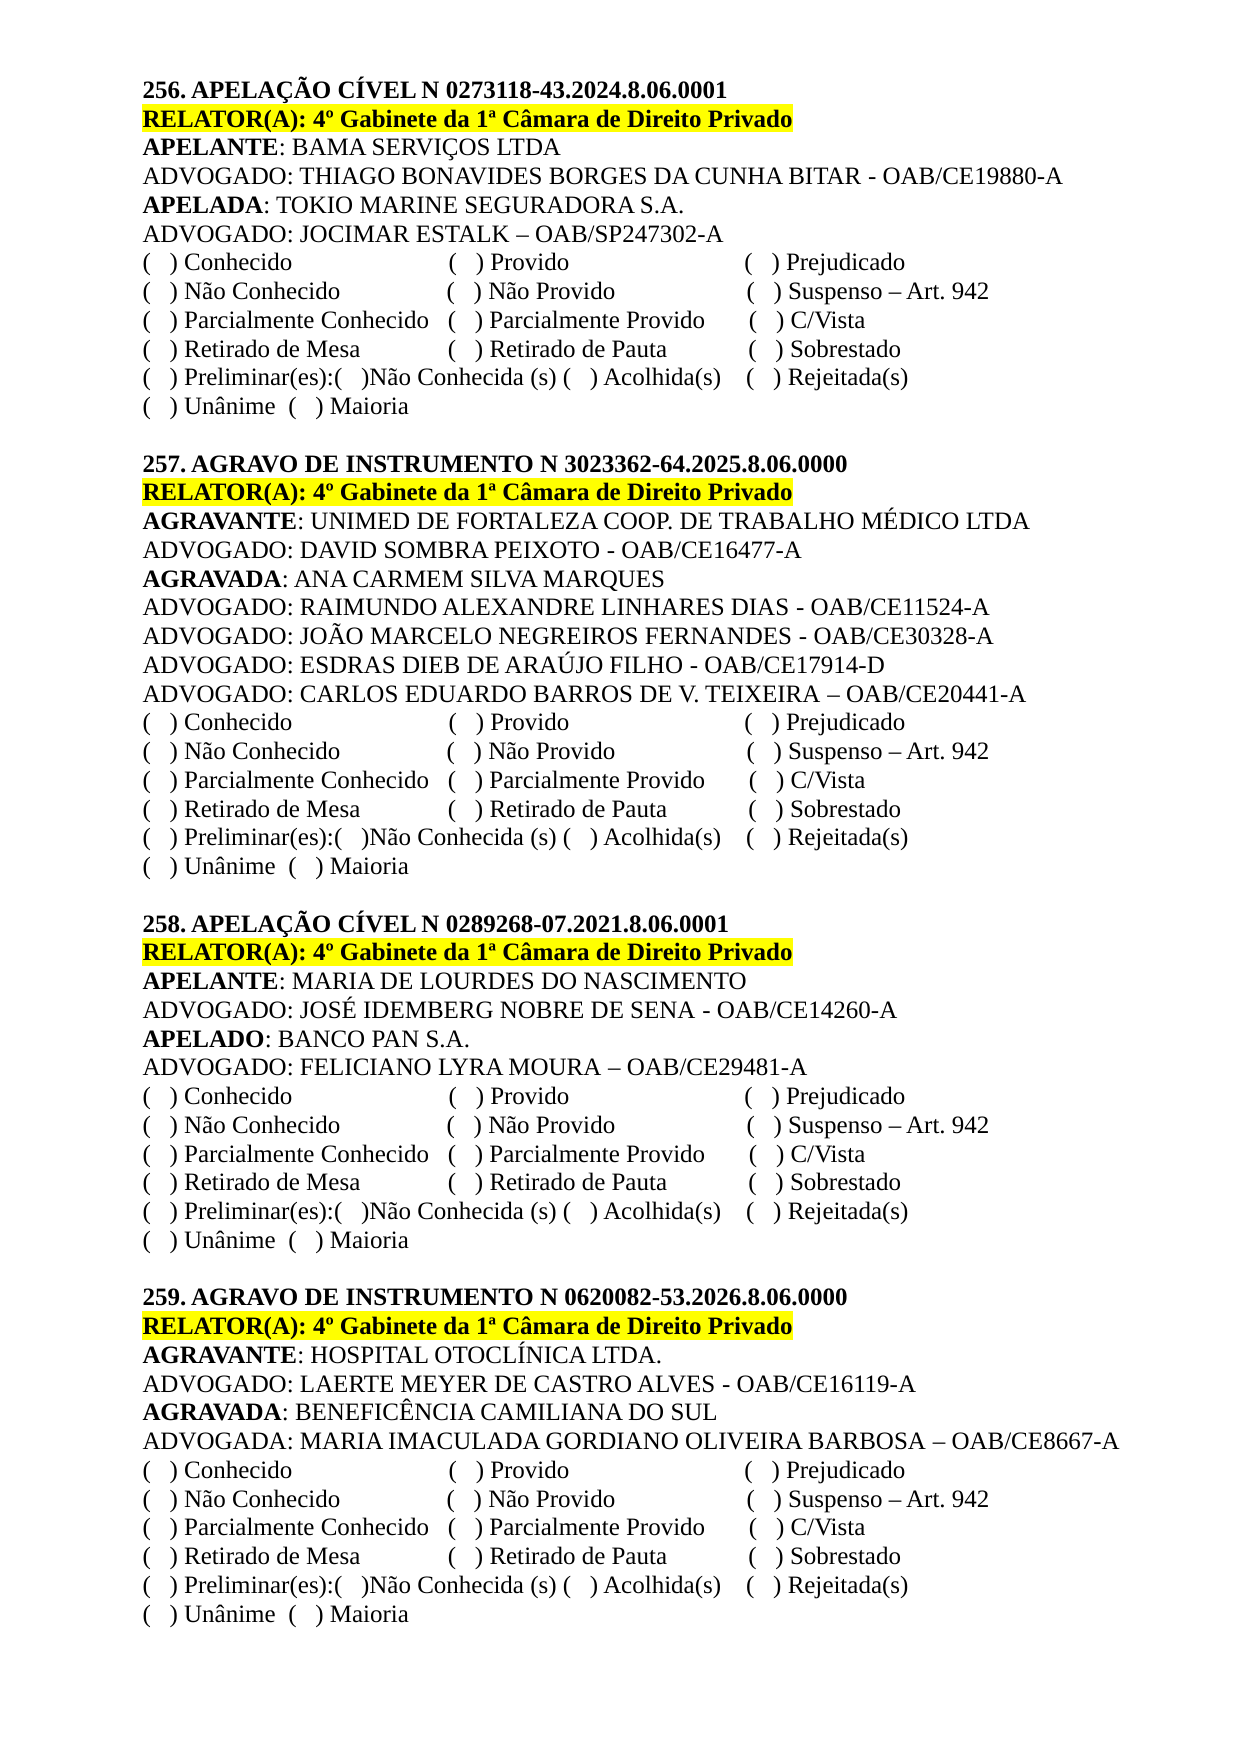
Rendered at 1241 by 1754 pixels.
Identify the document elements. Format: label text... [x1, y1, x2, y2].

text ( ) Conhecido ( ) Provido ( ) Prejudicado [142, 247, 1141, 276]
text ( ) Parcialmente Conhecido ( ) Parcialmente Provido ( ) C/Vista [142, 305, 1158, 334]
text ( ) Não Conhecido ( ) Não Provido ( ) Suspenso – Art. 942 [142, 736, 1158, 765]
text ( ) Preliminar(es):( )Não Conhecida (s) ( ) Acolhida(s) ( ) Rejeitada(s) [142, 1196, 1158, 1225]
text ( ) Unânime ( ) Maioria 258. APELAÇÃO CÍVEL N 0289268-07.2021.8.06.0001 RELATOR(A): 4º Gabinete da 1ª Câmara de Direito Privado APELANTE: MARIA DE LOURDES DO NASCIMENTO ADVOGADO: JOSÉ IDEMBERG NOBRE DE SENA - OAB/CE14260-A APELADO: BANCO PAN S.A. ADVOGADO: FELICIANO LYRA MOURA – OAB/CE29481-A [142, 851, 1141, 1081]
text ( ) Conhecido ( ) Provido ( ) Prejudicado [142, 1455, 1141, 1484]
text ( ) Retirado de Mesa ( ) Retirado de Pauta ( ) Sobrestado [142, 1167, 1158, 1196]
text ( ) Unânime ( ) Maioria 257. AGRAVO DE INSTRUMENTO N 3023362-64.2025.8.06.0000 RELATOR(A): 4º Gabinete da 1ª Câmara de Direito Privado AGRAVANTE: UNIMED DE FORTALEZA COOP. DE TRABALHO MÉDICO LTDA ADVOGADO: DAVID SOMBRA PEIXOTO - OAB/CE16477-A AGRAVADA: ANA CARMEM SILVA MARQUES ADVOGADO: RAIMUNDO ALEXANDRE LINHARES DIAS - OAB/CE11524-A ADVOGADO: JOÃO MARCELO NEGREIROS FERNANDES - OAB/CE30328-A ADVOGADO: ESDRAS DIEB DE ARAÚJO FILHO - OAB/CE17914-D ADVOGADO: CARLOS EDUARDO BARROS DE V. TEIXEIRA – OAB/CE20441-A [142, 391, 1141, 707]
text ( ) Retirado de Mesa ( ) Retirado de Pauta ( ) Sobrestado [142, 1541, 1158, 1570]
text ( ) Retirado de Mesa ( ) Retirado de Pauta ( ) Sobrestado [142, 334, 1158, 362]
text ( ) Preliminar(es):( )Não Conhecida (s) ( ) Acolhida(s) ( ) Rejeitada(s) [142, 822, 1158, 851]
text ( ) Conhecido ( ) Provido ( ) Prejudicado [142, 1081, 1141, 1110]
text ( ) Não Conhecido ( ) Não Provido ( ) Suspenso – Art. 942 [142, 1484, 1158, 1512]
text ( ) Não Conhecido ( ) Não Provido ( ) Suspenso – Art. 942 [142, 1110, 1158, 1139]
text ( ) Unânime ( ) Maioria [142, 1599, 1141, 1627]
text ( ) Parcialmente Conhecido ( ) Parcialmente Provido ( ) C/Vista [142, 1512, 1158, 1541]
text ( ) Preliminar(es):( )Não Conhecida (s) ( ) Acolhida(s) ( ) Rejeitada(s) [142, 362, 1158, 391]
text ( ) Unânime ( ) Maioria [142, 1225, 1141, 1282]
text 256. APELAÇÃO CÍVEL N 0273118-43.2024.8.06.0001 RELATOR(A): 4º Gabinete da 1ª Câmara de Direito Privado APELANTE: BAMA SERVIÇOS LTDA ADVOGADO: THIAGO BONAVIDES BORGES DA CUNHA BITAR - OAB/CE19880-A APELADA: TOKIO MARINE SEGURADORA S.A. ADVOGADO: JOCIMAR ESTALK – OAB/SP247302-A [142, 75, 1141, 247]
text ( ) Retirado de Mesa ( ) Retirado de Pauta ( ) Sobrestado [142, 794, 1158, 822]
text 259. AGRAVO DE INSTRUMENTO N 0620082-53.2026.8.06.0000 RELATOR(A): 4º Gabinete da 1ª Câmara de Direito Privado AGRAVANTE: HOSPITAL OTOCLÍNICA LTDA. ADVOGADO: LAERTE MEYER DE CASTRO ALVES - OAB/CE16119-A AGRAVADA: BENEFICÊNCIA CAMILIANA DO SUL ADVOGADA: MARIA IMACULADA GORDIANO OLIVEIRA BARBOSA – OAB/CE8667-A [142, 1282, 1141, 1455]
text ( ) Parcialmente Conhecido ( ) Parcialmente Provido ( ) C/Vista [142, 765, 1158, 794]
text ( ) Parcialmente Conhecido ( ) Parcialmente Provido ( ) C/Vista [142, 1139, 1158, 1167]
text ( ) Conhecido ( ) Provido ( ) Prejudicado [142, 707, 1141, 736]
text ( ) Preliminar(es):( )Não Conhecida (s) ( ) Acolhida(s) ( ) Rejeitada(s) [142, 1570, 1158, 1599]
text ( ) Não Conhecido ( ) Não Provido ( ) Suspenso – Art. 942 [142, 276, 1158, 305]
